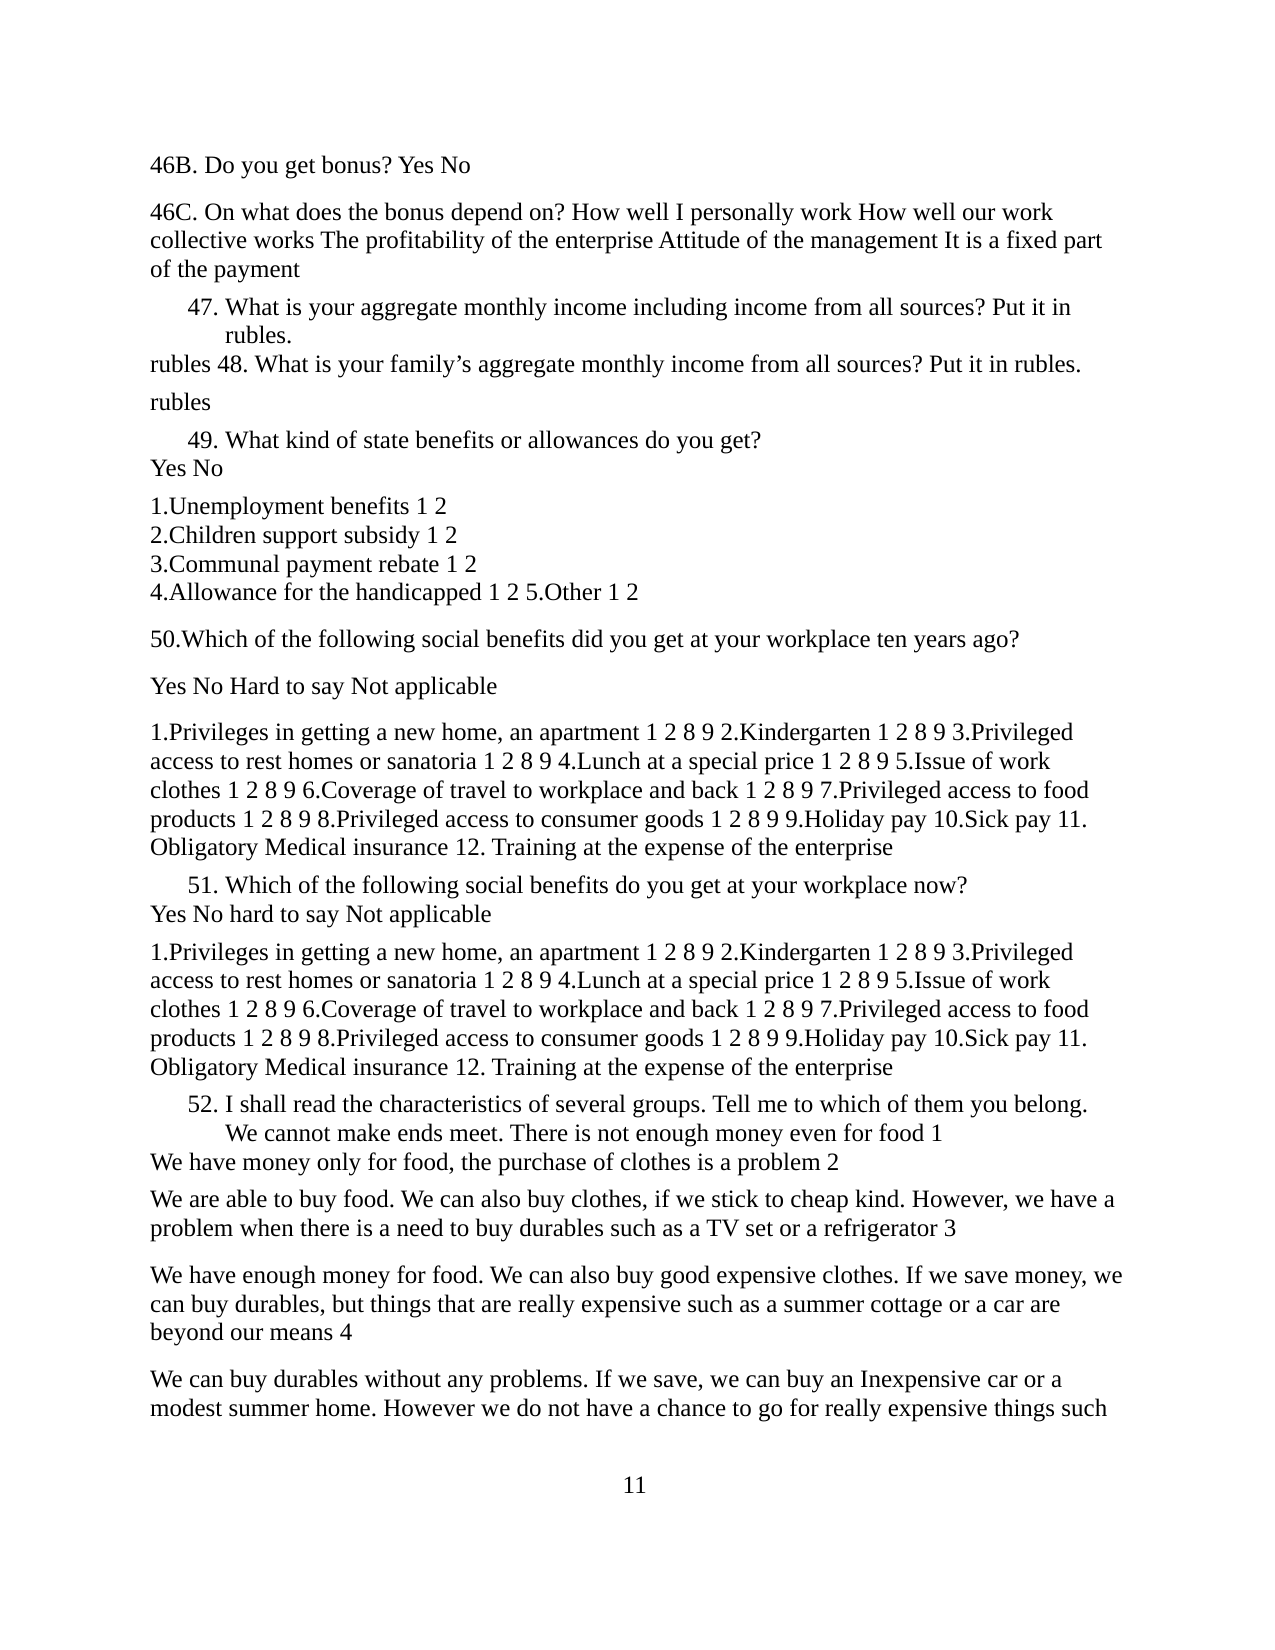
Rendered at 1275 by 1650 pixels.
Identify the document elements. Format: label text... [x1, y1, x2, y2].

list Which of the following social benefits do you get at your workplace now? [187, 870, 1125, 899]
text rubles [150, 387, 1125, 416]
text Yes No [150, 453, 1125, 482]
text 1.Privileges in getting a new home, an apartment 1 2 8 9 2.Kindergarten 1 2 8 9 3.Privileged access to rest homes or sanatoria 1 2 8 9 4.Lunch at a special price 1 2 8 9 5.Issue of work clothes 1 2 8 9 6.Coverage of travel to workplace and back 1 2 8 9 7.Privileged access to food products 1 2 8 9 8.Privileged access to consumer goods 1 2 8 9 9.Holiday pay 10.Sick pay 11. Obligatory Medical insurance 12. Training at the expense of the enterprise [150, 937, 1125, 1080]
text We have money only for food, the purchase of clothes is a problem 2 [150, 1147, 1125, 1176]
list What is your aggregate monthly income including income from all sources? Put it in rubles. [187, 292, 1125, 349]
text Yes No hard to say Not applicable [150, 899, 1125, 928]
text 46C. On what does the bonus depend on? How well I personally work How well our work collective works The profitability of the enterprise Attitude of the management It is a fixed part of the payment [150, 197, 1125, 283]
list I shall read the characteristics of several groups. Tell me to which of them you belong. We cannot make ends meet. There is not enough money even for food 1 [187, 1089, 1125, 1147]
text 1.Privileges in getting a new home, an apartment 1 2 8 9 2.Kindergarten 1 2 8 9 3.Privileged access to rest homes or sanatoria 1 2 8 9 4.Lunch at a special price 1 2 8 9 5.Issue of work clothes 1 2 8 9 6.Coverage of travel to workplace and back 1 2 8 9 7.Privileged access to food products 1 2 8 9 8.Privileged access to consumer goods 1 2 8 9 9.Holiday pay 10.Sick pay 11. Obligatory Medical insurance 12. Training at the expense of the enterprise [150, 717, 1125, 861]
text 50.Which of the following social benefits did you get at your workplace ten years ago? [150, 624, 1125, 653]
text We are able to buy food. We can also buy clothes, if we stick to cheap kind. However, we have a problem when there is a need to buy durables such as a TV set or a refrigerator 3 [150, 1184, 1125, 1242]
text Yes No Hard to say Not applicable [150, 671, 1125, 699]
list What kind of state benefits or allowances do you get? [187, 425, 1125, 453]
text rubles 48. What is your family’s aggregate monthly income from all sources? Put it in rubles. [150, 349, 1125, 378]
text We have enough money for food. We can also buy good expensive clothes. If we save money, we can buy durables, but things that are really expensive such as a summer cottage or a car are beyond our means 4 [150, 1260, 1125, 1346]
text 46B. Do you get bonus? Yes No [150, 150, 1125, 179]
text 1.Unemployment benefits 1 2 2.Children support subsidy 1 2 3.Communal payment rebate 1 2 4.Allowance for the handicapped 1 2 5.Other 1 2 [150, 491, 1125, 606]
text We can buy durables without any problems. If we save, we can buy an Inexpensive car or a modest summer home. However we do not have a chance to go for really expensive things such [150, 1364, 1125, 1422]
